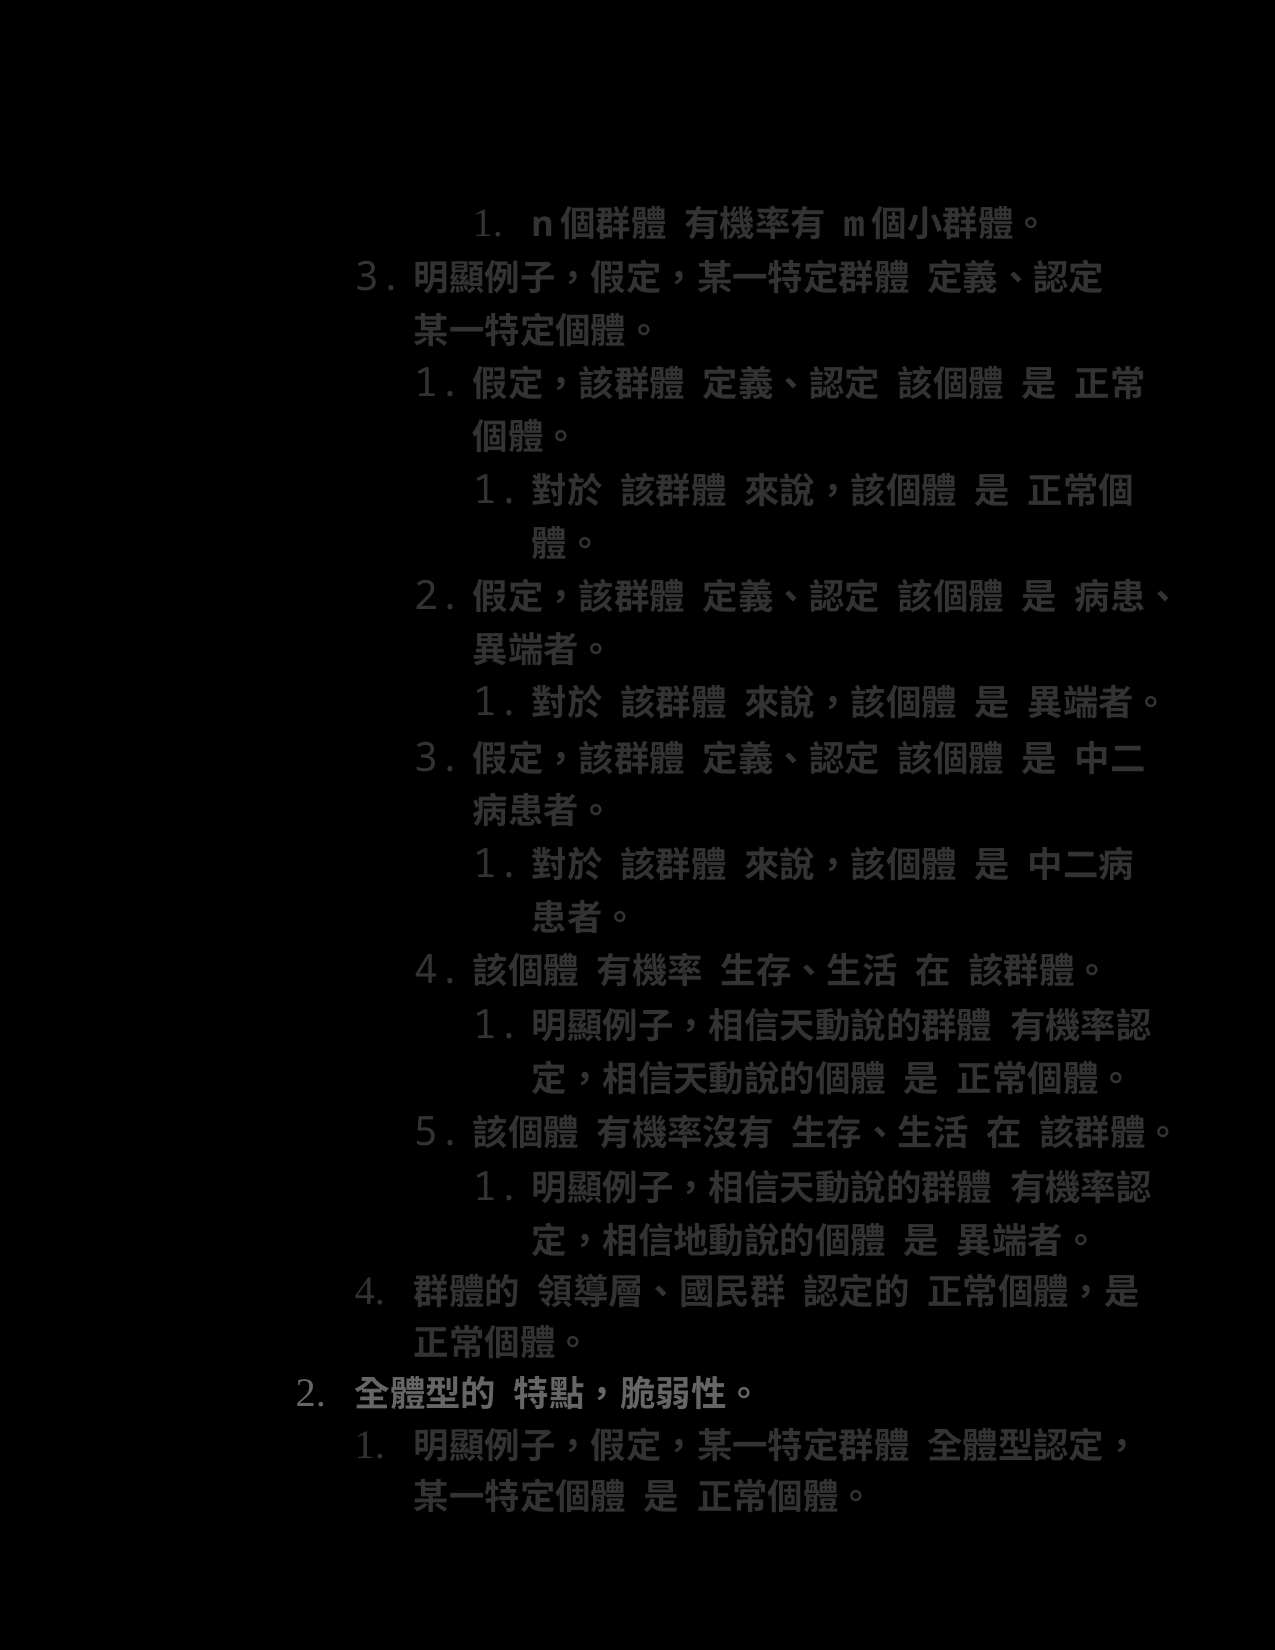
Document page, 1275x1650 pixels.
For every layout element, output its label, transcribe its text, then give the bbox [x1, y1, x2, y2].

list 對於 該群體 來說，該個體 是 中二病患者。 [472, 834, 1157, 940]
list 明顯例子，假定，某一特定群體 全體型認定，某一特定個體 是 正常個體。 [354, 1417, 1157, 1519]
list 對於 該群體 來說，該個體 是 正常個體。 [472, 460, 1157, 566]
list 群體的 領導層、國民群 認定的 正常個體，是 正常個體。 [354, 1263, 1157, 1366]
list 全體型的 特點，脆弱性。 [295, 1366, 1157, 1417]
list 該個體 有機率沒有 生存、生活 在 該群體。 [413, 1102, 1157, 1157]
list 假定，該群體 定義、認定 該個體 是 中二病患者。 [413, 728, 1157, 834]
list 假定，該群體 定義、認定 該個體 是 正常個體。 [413, 353, 1157, 460]
list 明顯例子，相信天動說的群體 有機率認定，相信地動說的個體 是 異端者。 [472, 1157, 1157, 1263]
list n個群體 有機率有 m個小群體。 [472, 196, 1157, 247]
list 該個體 有機率 生存、生活 在 該群體。 [413, 940, 1157, 996]
list 明顯例子，相信天動說的群體 有機率認定，相信天動說的個體 是 正常個體。 [472, 996, 1157, 1102]
list 假定，該群體 定義、認定 該個體 是 病患、異端者。 [413, 566, 1157, 673]
list 對於 該群體 來說，該個體 是 異端者。 [472, 673, 1157, 728]
list 明顯例子，假定，某一特定群體 定義、認定 某一特定個體。 [354, 247, 1157, 353]
